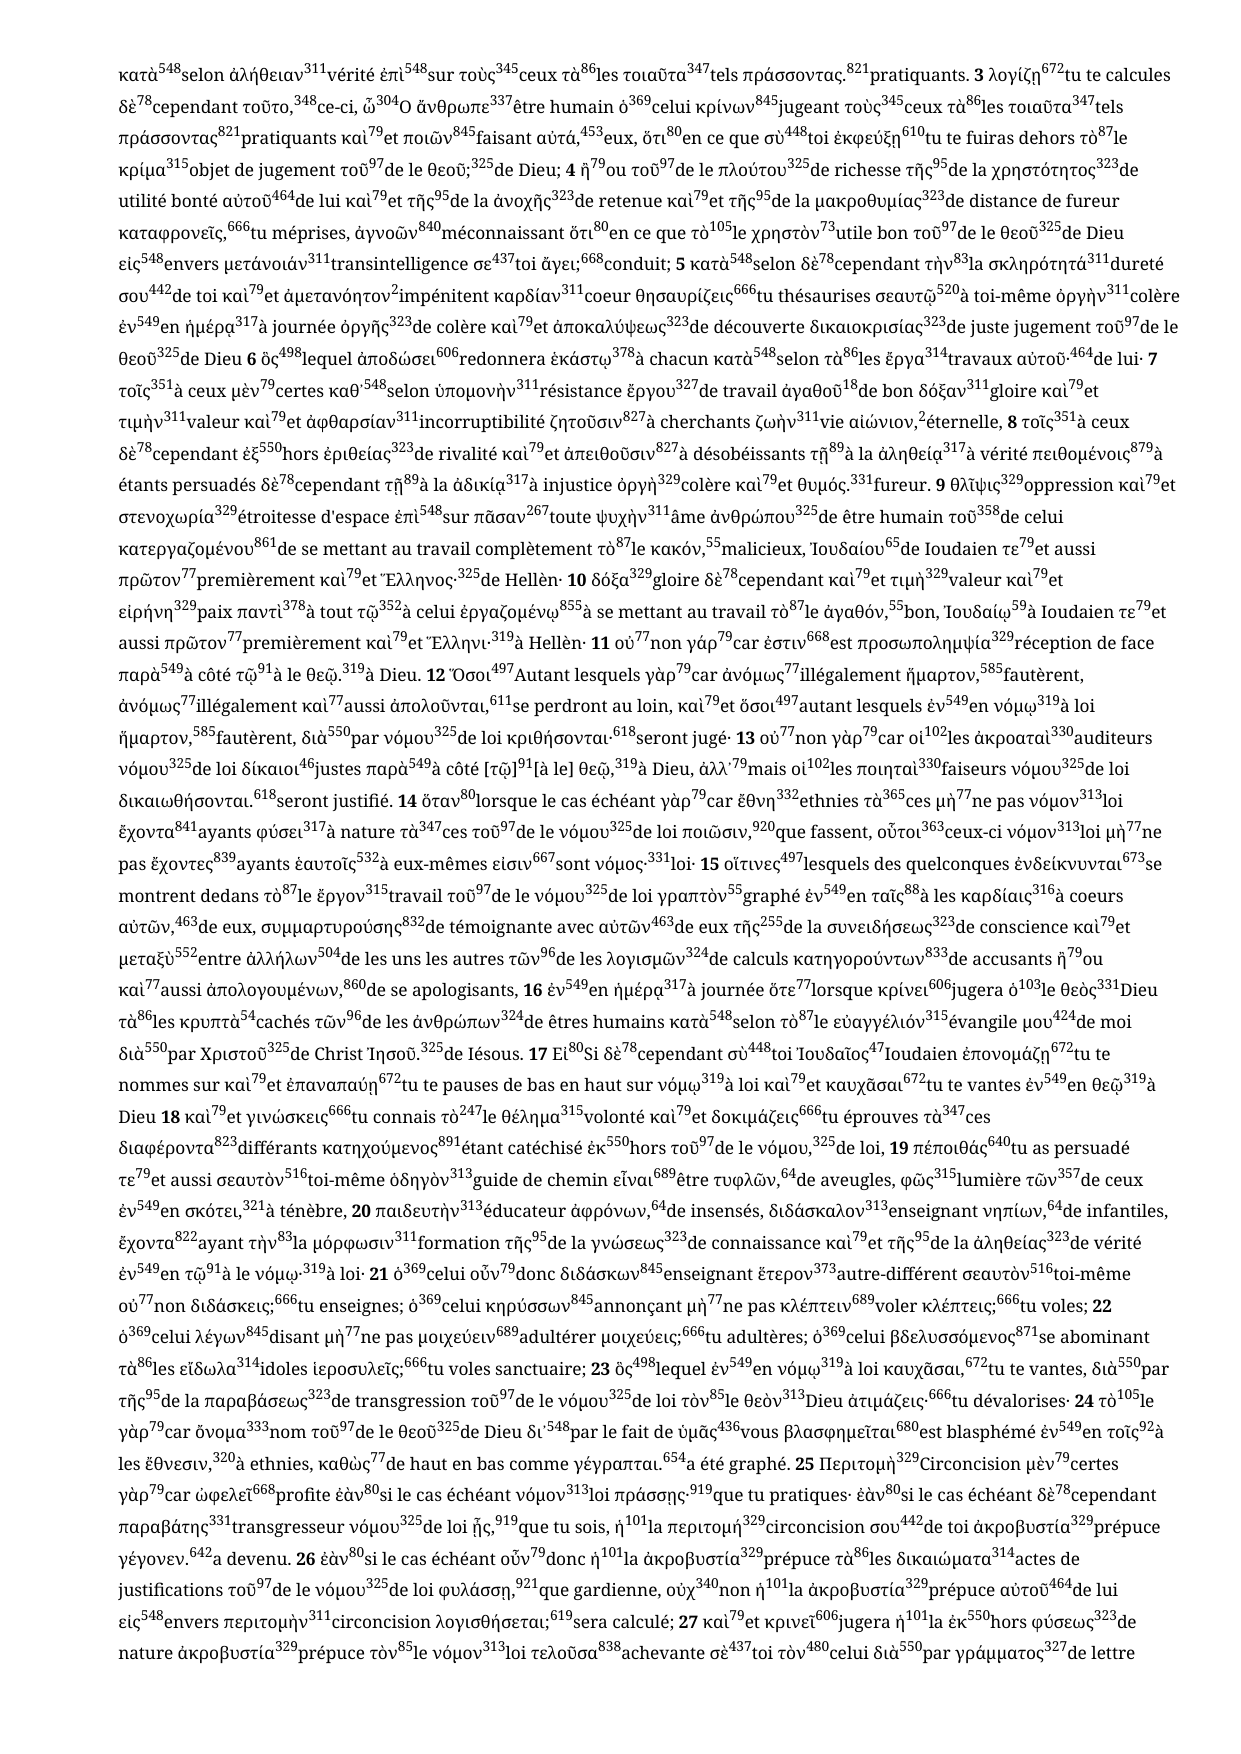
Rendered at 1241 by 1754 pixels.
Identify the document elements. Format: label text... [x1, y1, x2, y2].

text 1 Διὸ79C'est pourquoi ἀναπολόγητος47sans apologie εἶ,666tu es, ὦ304O ἄνθρωπε337être humain πᾶς291tout ὁ369celui κρίνων·845jugeant· ἐν549en ᾧ488à lequel γὰρ79car κρίνεις666tu juges τὸν85le ἕτερον,373autre-différent, σεαυτὸν516toi-même κατακρίνεις,666tu condamnes, τὰ86les γὰρ79car αὐτὰ347mêmes πράσσεις666tu pratiques ὁ364celui κρίνων.840jugeant. 2 οἴδαμεν637nous avons su δὲ78cependant ὅτι80en ce que τὸ105le κρίμα333objet de jugement τοῦ97de le θεοῦ325de Dieu ἐστιν668est κατὰ548selon ἀλήθειαν311vérité ἐπὶ548sur τοὺς345ceux τὰ86les τοιαῦτα347tels πράσσοντας.821pratiquants. 3 λογίζῃ672tu te calcules δὲ78cependant τοῦτο,348ce-ci, ὦ304O ἄνθρωπε337être humain ὁ369celui κρίνων845jugeant τοὺς345ceux τὰ86les τοιαῦτα347tels πράσσοντας821pratiquants καὶ79et ποιῶν845faisant αὐτά,453eux, ὅτι80en ce que σὺ448toi ἐκφεύξῃ610tu te fuiras dehors τὸ87le κρίμα315objet de jugement τοῦ97de le θεοῦ;325de Dieu; 4 ἢ79ou τοῦ97de le πλούτου325de richesse τῆς95de la χρηστότητος323de utilité bonté αὐτοῦ464de lui καὶ79et τῆς95de la ἀνοχῆς323de retenue καὶ79et τῆς95de la μακροθυμίας323de distance de fureur καταφρονεῖς,666tu méprises, ἀγνοῶν840méconnaissant ὅτι80en ce que τὸ105le χρηστὸν73utile bon τοῦ97de le θεοῦ325de Dieu εἰς548envers μετάνοιάν311transintelligence σε437toi ἄγει;668conduit; 5 κατὰ548selon δὲ78cependant τὴν83la σκληρότητά311dureté σου442de toi καὶ79et ἀμετανόητον2impénitent καρδίαν311coeur θησαυρίζεις666tu thésaurises σεαυτῷ520à toi-même ὀργὴν311colère ἐν549en ἡμέρᾳ317à journée ὀργῆς323de colère καὶ79et ἀποκαλύψεως323de découverte δικαιοκρισίας323de juste jugement τοῦ97de le θεοῦ325de Dieu 6 ὃς498lequel ἀποδώσει606redonnera ἑκάστῳ378à chacun κατὰ548selon τὰ86les ἔργα314travaux αὐτοῦ·464de lui· 7 τοῖς351à ceux μὲν79certes καθ᾽548selon ὑπομονὴν311résistance ἔργου327de travail ἀγαθοῦ18de bon δόξαν311gloire καὶ79et τιμὴν311valeur καὶ79et ἀφθαρσίαν311incorruptibilité ζητοῦσιν827à cherchants ζωὴν311vie αἰώνιον,2éternelle, 8 τοῖς351à ceux δὲ78cependant ἐξ550hors ἐριθείας323de rivalité καὶ79et ἀπειθοῦσιν827à désobéissants τῇ89à la ἀληθείᾳ317à vérité πειθομένοις879à étants persuadés δὲ78cependant τῇ89à la ἀδικίᾳ317à injustice ὀργὴ329colère καὶ79et θυμός.331fureur. 9 θλῖψις329oppression καὶ79et στενοχωρία329étroitesse d'espace ἐπὶ548sur πᾶσαν267toute ψυχὴν311âme ἀνθρώπου325de être humain τοῦ358de celui κατεργαζομένου861de se mettant au travail complètement τὸ87le κακόν,55malicieux, Ἰουδαίου65de Ioudaien τε79et aussi πρῶτον77premièrement καὶ79et Ἕλληνος·325de Hellèn· 10 δόξα329gloire δὲ78cependant καὶ79et τιμὴ329valeur καὶ79et εἰρήνη329paix παντὶ378à tout τῷ352à celui ἐργαζομένῳ855à se mettant au travail τὸ87le ἀγαθόν,55bon, Ἰουδαίῳ59à Ioudaien τε79et aussi πρῶτον77premièrement καὶ79et Ἕλληνι·319à Hellèn· 11 οὐ77non γάρ79car ἐστιν668est προσωπολημψία329réception de face παρὰ549à côté τῷ91à le θεῷ.319à Dieu. 12 Ὅσοι497Autant lesquels γὰρ79car ἀνόμως77illégalement ἥμαρτον,585fautèrent, ἀνόμως77illégalement καὶ77aussi ἀπολοῦνται,611se perdront au loin, καὶ79et ὅσοι497autant lesquels ἐν549en νόμῳ319à loi ἥμαρτον,585fautèrent, διὰ550par νόμου325de loi κριθήσονται·618seront jugé· 13 οὐ77non γὰρ79car οἱ102les ἀκροαταὶ330auditeurs νόμου325de loi δίκαιοι46justes παρὰ549à côté [τῷ]91[à le] θεῷ,319à Dieu, ἀλλ᾽79mais οἱ102les ποιηταὶ330faiseurs νόμου325de loi δικαιωθήσονται.618seront justifié. 14 ὅταν80lorsque le cas échéant γὰρ79car ἔθνη332ethnies τὰ365ces μὴ77ne pas νόμον313loi ἔχοντα841ayants φύσει317à nature τὰ347ces τοῦ97de le νόμου325de loi ποιῶσιν,920que fassent, οὗτοι363ceux-ci νόμον313loi μὴ77ne pas ἔχοντες839ayants ἑαυτοῖς532à eux-mêmes εἰσιν667sont νόμος·331loi· 15 οἵτινες497lesquels des quelconques ἐνδείκνυνται673se montrent dedans τὸ87le ἔργον315travail τοῦ97de le νόμου325de loi γραπτὸν55graphé ἐν549en ταῖς88à les καρδίαις316à coeurs αὐτῶν,463de eux, συμμαρτυρούσης832de témoignante avec αὐτῶν463de eux τῆς255de la συνειδήσεως323de conscience καὶ79et μεταξὺ552entre ἀλλήλων504de les uns les autres τῶν96de les λογισμῶν324de calculs κατηγορούντων833de accusants ἢ79ou καὶ77aussi ἀπολογουμένων,860de se apologisants, 16 ἐν549en ἡμέρᾳ317à journée ὅτε77lorsque κρίνει606jugera ὁ103le θεὸς331Dieu τὰ86les κρυπτὰ54cachés τῶν96de les ἀνθρώπων324de êtres humains κατὰ548selon τὸ87le εὐαγγέλιόν315évangile μου424de moi διὰ550par Χριστοῦ325de Christ Ἰησοῦ.325de Iésous. 17 Εἰ80Si δὲ78cependant σὺ448toi Ἰουδαῖος47Ioudaien ἐπονομάζῃ672tu te nommes sur καὶ79et ἐπαναπαύῃ672tu te pauses de bas en haut sur νόμῳ319à loi καὶ79et καυχᾶσαι672tu te vantes ἐν549en θεῷ319à Dieu 18 καὶ79et γινώσκεις666tu connais τὸ247le θέλημα315volonté καὶ79et δοκιμάζεις666tu éprouves τὰ347ces διαφέροντα823différants κατηχούμενος891étant catéchisé ἐκ550hors τοῦ97de le νόμου,325de loi, 19 πέποιθάς640tu as persuadé τε79et aussi σεαυτὸν516toi-même ὁδηγὸν313guide de chemin εἶναι689être τυφλῶν,64de aveugles, φῶς315lumière τῶν357de ceux ἐν549en σκότει,321à ténèbre, 20 παιδευτὴν313éducateur ἀφρόνων,64de insensés, διδάσκαλον313enseignant νηπίων,64de infantiles, ἔχοντα822ayant τὴν83la μόρφωσιν311formation τῆς95de la γνώσεως323de connaissance καὶ79et τῆς95de la ἀληθείας323de vérité ἐν549en τῷ91à le νόμῳ·319à loi· 21 ὁ369celui οὖν79donc διδάσκων845enseignant ἕτερον373autre-différent σεαυτὸν516toi-même οὐ77non διδάσκεις;666tu enseignes; ὁ369celui κηρύσσων845annonçant μὴ77ne pas κλέπτειν689voler κλέπτεις;666tu voles; 22 ὁ369celui λέγων845disant μὴ77ne pas μοιχεύειν689adultérer μοιχεύεις;666tu adultères; ὁ369celui βδελυσσόμενος871se abominant τὰ86les εἴδωλα314idoles ἱεροσυλεῖς;666tu voles sanctuaire; 23 ὃς498lequel ἐν549en νόμῳ319à loi καυχᾶσαι,672tu te vantes, διὰ550par τῆς95de la παραβάσεως323de transgression τοῦ97de le νόμου325de loi τὸν85le θεὸν313Dieu ἀτιμάζεις·666tu dévalorises· 24 τὸ105le γὰρ79car ὄνομα333nom τοῦ97de le θεοῦ325de Dieu δι᾽548par le fait de ὑμᾶς436vous βλασφημεῖται680est blasphémé ἐν549en τοῖς92à les ἔθνεσιν,320à ethnies, καθὼς77de haut en bas comme γέγραπται.654a été graphé. 25 Περιτομὴ329Circoncision μὲν79certes γὰρ79car ὠφελεῖ668profite ἐὰν80si le cas échéant νόμον313loi πράσσῃς·919que tu pratiques· ἐὰν80si le cas échéant δὲ78cependant παραβάτης331transgresseur νόμου325de loi ᾖς,919que tu sois, ἡ101la περιτομή329circoncision σου442de toi ἀκροβυστία329prépuce γέγονεν.642a devenu. 26 ἐὰν80si le cas échéant οὖν79donc ἡ101la ἀκροβυστία329prépuce τὰ86les δικαιώματα314actes de justifications τοῦ97de le νόμου325de loi φυλάσσῃ,921que gardienne, οὐχ340non ἡ101la ἀκροβυστία329prépuce αὐτοῦ464de lui εἰς548envers περιτομὴν311circoncision λογισθήσεται;619sera calculé; 27 καὶ79et κρινεῖ606jugera ἡ101la ἐκ550hors φύσεως323de nature ἀκροβυστία329prépuce τὸν85le νόμον313loi τελοῦσα838achevante σὲ437toi τὸν480celui διὰ550par γράμματος327de lettre καὶ79et περιτομῆς323de circoncision παραβάτην313transgresseur νόμου.325de loi. 28 οὐ77non γὰρ79car ὁ364celui ἐν549en τῷ93à le φανερῷ61à visible Ἰουδαῖός47Ioudaien ἐστιν668est οὐδὲ79non cependant ἡ101la ἐν549en τῷ93à le φανερῷ61à visible ἐν549en σαρκὶ317à chair περιτομή,329circoncision, 29 ἀλλ᾽79mais ὁ364celui ἐν549en τῷ93à le κρυπτῷ61à caché Ἰουδαῖος,47Ioudaien, καὶ79et περιτομὴ329circoncision καρδίας323de coeur ἐν549en πνεύματι321à souffle οὐ77non γράμματι,321à lettre, οὗ492de lequel ὁ103le ἔπαινος331surlouange οὐκ77non ἐξ550hors ἀνθρώπων324de êtres humains ἀλλ᾽79mais ἐκ550hors τοῦ97de le θεοῦ.325de Dieu. [118, 59, 1181, 1665]
